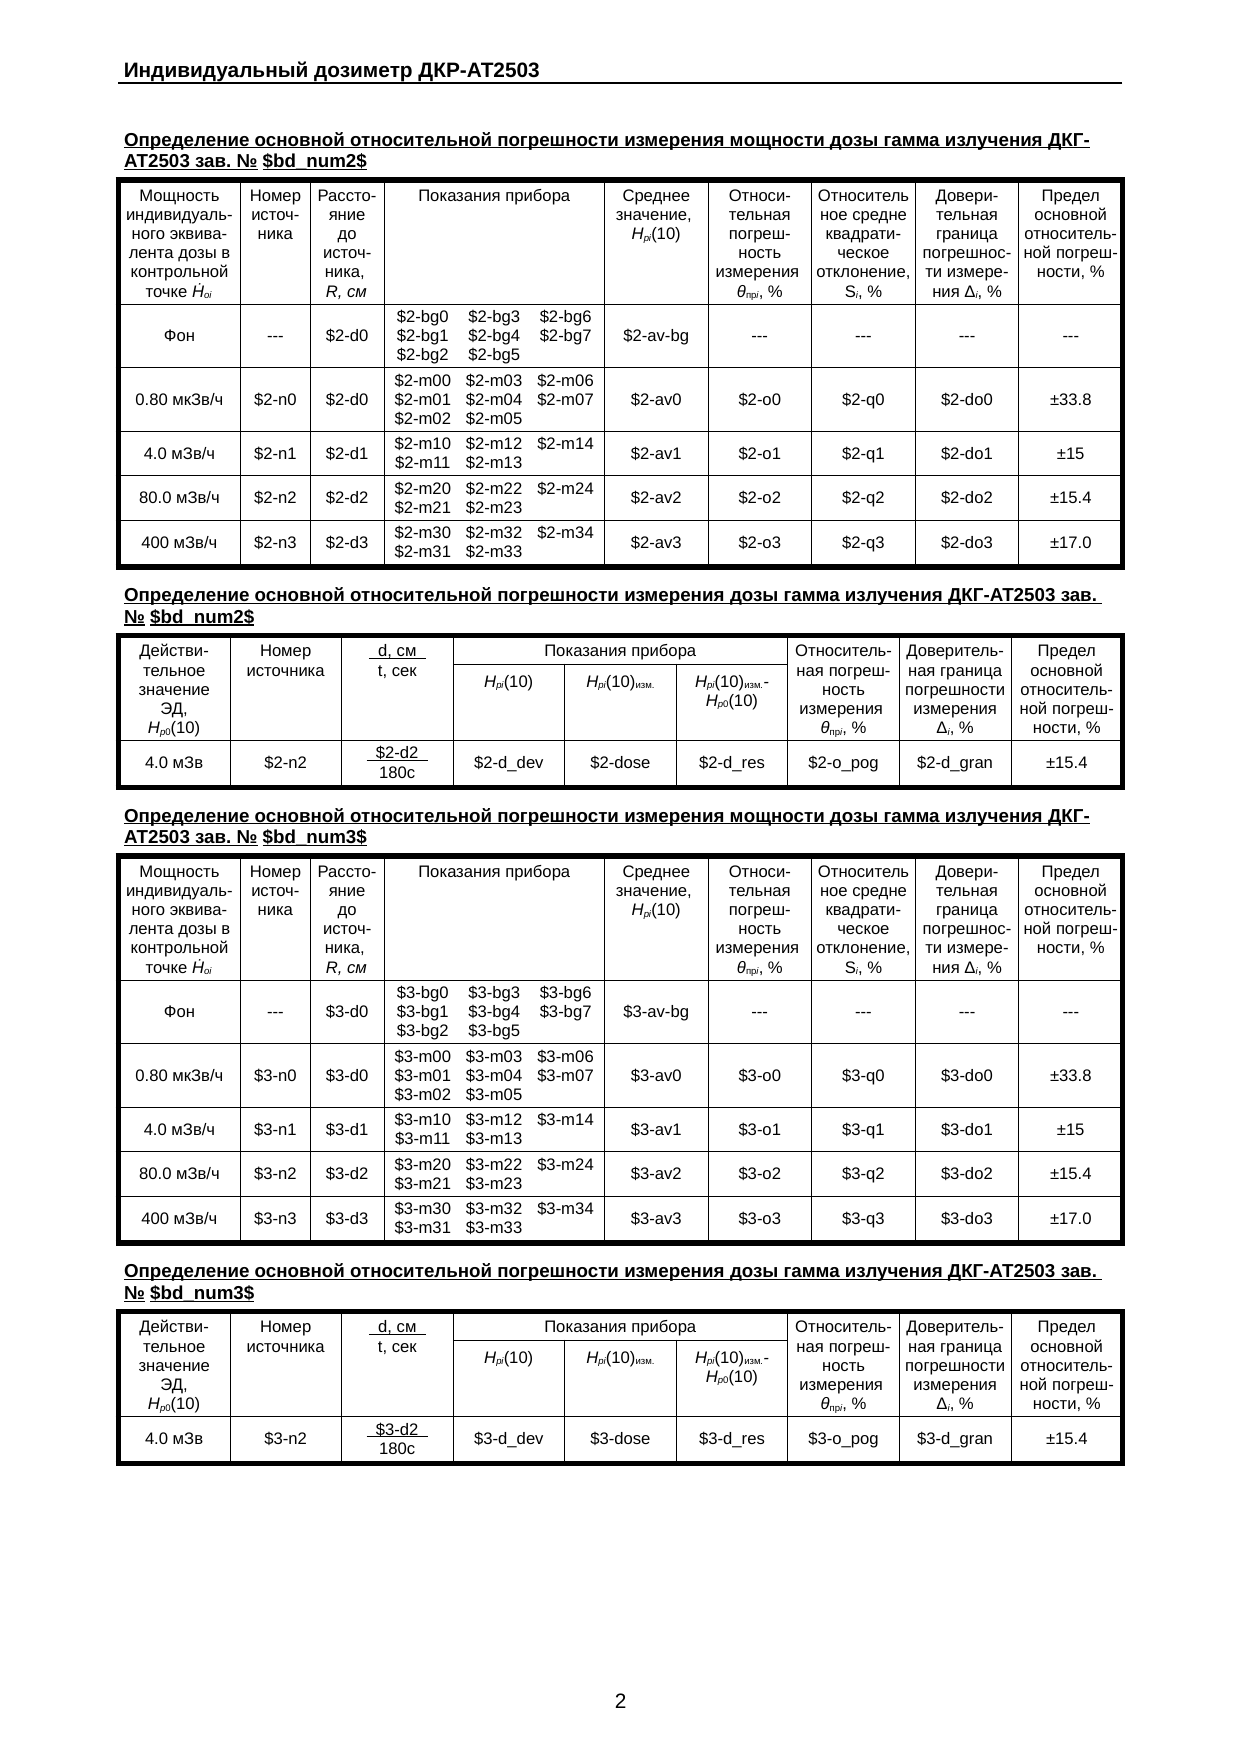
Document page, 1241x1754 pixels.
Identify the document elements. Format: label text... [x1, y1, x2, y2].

table_cell $2-dose [565, 741, 676, 784]
table_cell --- [916, 981, 1018, 1043]
table_cell --- [812, 305, 915, 367]
table_cell Относительное средне квадрати-ческое отклонение, Si, % [812, 859, 915, 979]
table_cell Фон [121, 981, 240, 1043]
table_cell --- [916, 305, 1018, 367]
table_cell 4.0 мЗв/ч [121, 1108, 240, 1151]
table_cell $2-d1 [311, 432, 384, 475]
table_cell ±15.4 [1019, 476, 1120, 520]
table_cell ±17.0 [1019, 521, 1120, 564]
table_cell Относитель-ная погреш-ность измерения θпрi, % [788, 1314, 899, 1416]
table_cell d, см t, сек [342, 1314, 453, 1416]
table_cell $3-q3 [812, 1197, 915, 1240]
table_cell $2-do3 [916, 521, 1018, 564]
table_cell --- [709, 981, 811, 1043]
table_cell $3-av-bg [605, 981, 708, 1043]
table_cell Номер источ-ника [241, 859, 310, 979]
table_cell Hpi(10) [454, 1341, 564, 1416]
table_cell $2-m20 $2-m21 $2-m22 $2-m23 $2-m24 [385, 476, 604, 520]
table_cell $2-d_res [677, 741, 787, 784]
table_cell $2-q3 [812, 521, 915, 564]
table_cell $2-bg0 $2-bg1 $2-bg2 $2-bg3 $2-bg4 $2-bg5 $2-bg6 $2-bg7 [385, 305, 604, 367]
table_cell $2-d0 [311, 305, 384, 367]
table_cell $3-o_pog [788, 1417, 899, 1461]
table_cell $2-do2 [916, 476, 1018, 520]
table_cell $3-d_res [677, 1417, 787, 1461]
table_cell Показания прибора [454, 1314, 787, 1339]
table_cell Доверитель-ная граница погрешности измерения Δi, % [900, 1314, 1011, 1416]
table_header Определение основной относительной погрешности измерения мощности дозы гамма излучения ДКГ-АТ2503 зав. № $bd_num3$ [118, 790, 1122, 853]
table_cell Предел основной относитель-ной погреш-ности, % [1019, 859, 1120, 979]
table_cell $2-d2 [311, 476, 384, 520]
table_cell $3-av2 [605, 1152, 708, 1196]
table_cell $3-do0 [916, 1044, 1018, 1107]
table_cell $2-o0 [709, 368, 811, 431]
table_cell Довери-тельная граница погрешнос-ти измере-ния Δi, % [916, 183, 1018, 303]
table_cell Среднее значение, Hpi(10) [605, 859, 708, 979]
table_cell $3-av1 [605, 1108, 708, 1151]
table_cell $3-d_gran [900, 1417, 1011, 1461]
table_cell Относи-тельная погреш-ность измерения θпрi, % [709, 859, 811, 979]
table_cell Фон [121, 305, 240, 367]
table_cell $3-d2 [311, 1152, 384, 1196]
table_cell --- [709, 305, 811, 367]
table_cell Предел основной относитель-ной погреш-ности, % [1019, 183, 1120, 303]
table_cell d, см t, сек [342, 638, 453, 740]
table_cell $3-q2 [812, 1152, 915, 1196]
table_cell $2-do1 [916, 432, 1018, 475]
table_cell $3-dose [565, 1417, 676, 1461]
table_cell $3-d0 [311, 1044, 384, 1107]
table_header Определение основной относительной погрешности измерения мощности дозы гамма излучения ДКГ-АТ2503 зав. № $bd_num2$ [118, 114, 1122, 177]
table_cell $3-o3 [709, 1197, 811, 1240]
table_cell $3-d1 [311, 1108, 384, 1151]
table_cell $2-q2 [812, 476, 915, 520]
table_cell $3-do2 [916, 1152, 1018, 1196]
table_cell $3-m00 $3-m01 $3-m02 $3-m03 $3-m04 $3-m05 $3-m06 $3-m07 [385, 1044, 604, 1107]
table_cell 400 мЗв/ч [121, 521, 240, 564]
table_cell $3-do3 [916, 1197, 1018, 1240]
table_cell $2-m10 $2-m11 $2-m12 $2-m13 $2-m14 [385, 432, 604, 475]
table_cell ±17.0 [1019, 1197, 1120, 1240]
table_cell Действи-тельное значение ЭД, Hp0(10) [121, 1314, 230, 1416]
table_cell Hpi(10)изм.-Hp0(10) [677, 665, 787, 740]
table_cell Предел основной относитель-ной погреш-ности, % [1012, 1314, 1120, 1416]
table_cell $2-n2 [231, 741, 341, 784]
table_cell $2-d0 [311, 368, 384, 431]
table_cell $3-d2 180c [342, 1417, 453, 1461]
table_cell $2-q1 [812, 432, 915, 475]
table_cell 0.80 мкЗв/ч [121, 368, 240, 431]
table_cell Номер источ-ника [241, 183, 310, 303]
table_cell Довери-тельная граница погрешнос-ти измере-ния Δi, % [916, 859, 1018, 979]
table_cell Hpi(10) [454, 665, 564, 740]
table_cell Hpi(10)изм.-Hp0(10) [677, 1341, 787, 1416]
table_cell 4.0 мЗв/ч [121, 432, 240, 475]
table_cell 80.0 мЗв/ч [121, 476, 240, 520]
table_cell ±15.4 [1019, 1152, 1120, 1196]
table_cell 4.0 мЗв [121, 1417, 230, 1461]
table_cell Действи-тельное значение ЭД, Hp0(10) [121, 638, 230, 740]
table_cell $3-o1 [709, 1108, 811, 1151]
table_cell ±15 [1019, 1108, 1120, 1151]
table_cell Показания прибора [385, 183, 604, 303]
table_cell $2-o2 [709, 476, 811, 520]
table_cell --- [1019, 981, 1120, 1043]
table_cell $3-av0 [605, 1044, 708, 1107]
table_cell Hpi(10)изм. [565, 1341, 676, 1416]
table_cell Среднее значение, Hpi(10) [605, 183, 708, 303]
table_cell $3-do1 [916, 1108, 1018, 1151]
table_cell $3-o2 [709, 1152, 811, 1196]
table_cell 80.0 мЗв/ч [121, 1152, 240, 1196]
table_cell ±15 [1019, 432, 1120, 475]
table_cell --- [241, 305, 310, 367]
table_cell $2-n3 [241, 521, 310, 564]
table_cell $2-o_pog [788, 741, 899, 784]
table_cell Номер источника [231, 638, 341, 740]
table_cell $2-o1 [709, 432, 811, 475]
table_cell $2-do0 [916, 368, 1018, 431]
table_cell $3-n2 [231, 1417, 341, 1461]
table_cell Доверитель-ная граница погрешности измерения Δi, % [900, 638, 1011, 740]
table_cell $3-m10 $3-m11 $3-m12 $3-m13 $3-m14 [385, 1108, 604, 1151]
table_cell --- [812, 981, 915, 1043]
table_cell $3-bg0 $3-bg1 $3-bg2 $3-bg3 $3-bg4 $3-bg5 $3-bg6 $3-bg7 [385, 981, 604, 1043]
table_cell Относи-тельная погреш-ность измерения θпрi, % [709, 183, 811, 303]
table_header Определение основной относительной погрешности измерения дозы гамма излучения ДКГ-АТ2503 зав. № $bd_num2$ [118, 570, 1122, 633]
table_cell Относитель-ная погреш-ность измерения θпрi, % [788, 638, 899, 740]
table_cell $3-d0 [311, 981, 384, 1043]
table_cell $2-d_gran [900, 741, 1011, 784]
table_cell Рассто-яние до источ-ника, R, см [311, 183, 384, 303]
table_cell Рассто-яние до источ-ника, R, см [311, 859, 384, 979]
table_cell 400 мЗв/ч [121, 1197, 240, 1240]
table_cell $3-n3 [241, 1197, 310, 1240]
table_cell $3-q0 [812, 1044, 915, 1107]
table_cell Номер источника [231, 1314, 341, 1416]
table_cell ±15.4 [1012, 741, 1120, 784]
table_cell $3-av3 [605, 1197, 708, 1240]
table_cell $3-d_dev [454, 1417, 564, 1461]
table_cell Мощность индивидуаль-ного эквива-лента дозы в контрольной точке Ḣoi [121, 183, 240, 303]
table_cell ±15.4 [1012, 1417, 1120, 1461]
table_cell $3-m30 $3-m31 $3-m32 $3-m33 $3-m34 [385, 1197, 604, 1240]
table_cell --- [1019, 305, 1120, 367]
table_cell Мощность индивидуаль-ного эквива-лента дозы в контрольной точке Ḣoi [121, 859, 240, 979]
table_cell $3-n0 [241, 1044, 310, 1107]
table_cell $2-av2 [605, 476, 708, 520]
table_cell $2-n1 [241, 432, 310, 475]
table_cell $2-d2 180c [342, 741, 453, 784]
table_header Определение основной относительной погрешности измерения дозы гамма излучения ДКГ-АТ2503 зав. № $bd_num3$ [118, 1246, 1122, 1309]
table_cell $2-av0 [605, 368, 708, 431]
table_cell $2-av-bg [605, 305, 708, 367]
table_cell ±33.8 [1019, 368, 1120, 431]
table_cell Показания прибора [454, 638, 787, 663]
table_cell $3-q1 [812, 1108, 915, 1151]
table_cell --- [241, 981, 310, 1043]
table_cell $2-m30 $2-m31 $2-m32 $2-m33 $2-m34 [385, 521, 604, 564]
table_cell $2-d3 [311, 521, 384, 564]
table_cell Hpi(10)изм. [565, 665, 676, 740]
table_cell $2-q0 [812, 368, 915, 431]
table_cell $2-av1 [605, 432, 708, 475]
table_cell $2-av3 [605, 521, 708, 564]
table_cell $3-m20 $3-m21 $3-m22 $3-m23 $3-m24 [385, 1152, 604, 1196]
table_cell $2-d_dev [454, 741, 564, 784]
table_cell ±33.8 [1019, 1044, 1120, 1107]
table_cell $2-n0 [241, 368, 310, 431]
table_cell $3-n2 [241, 1152, 310, 1196]
table_cell $3-n1 [241, 1108, 310, 1151]
table_cell Показания прибора [385, 859, 604, 979]
table_cell $2-n2 [241, 476, 310, 520]
table_cell 4.0 мЗв [121, 741, 230, 784]
table_cell Предел основной относитель-ной погреш-ности, % [1012, 638, 1120, 740]
table_cell $3-o0 [709, 1044, 811, 1107]
table_cell 0.80 мкЗв/ч [121, 1044, 240, 1107]
table_cell $2-o3 [709, 521, 811, 564]
table_cell $3-d3 [311, 1197, 384, 1240]
table_cell Относительное средне квадрати-ческое отклонение, Si, % [812, 183, 915, 303]
table_cell $2-m00 $2-m01 $2-m02 $2-m03 $2-m04 $2-m05 $2-m06 $2-m07 [385, 368, 604, 431]
